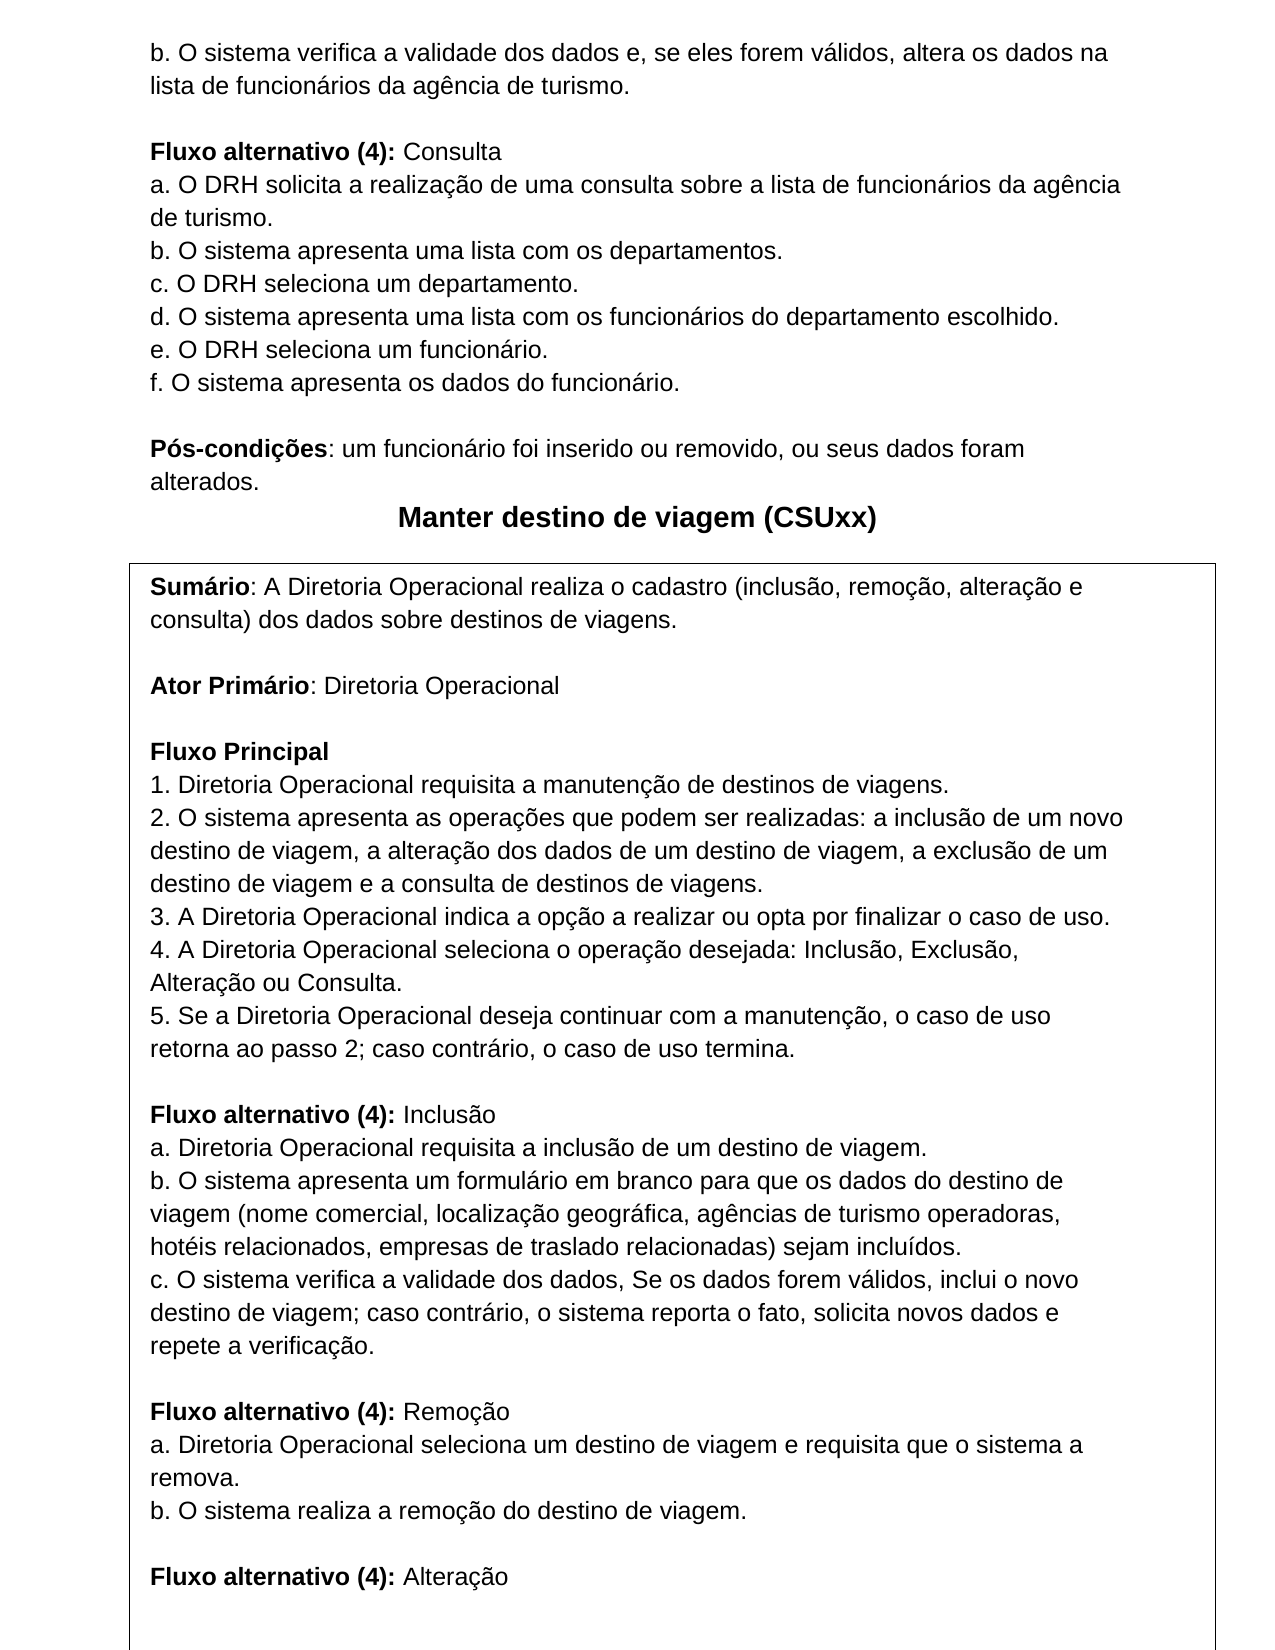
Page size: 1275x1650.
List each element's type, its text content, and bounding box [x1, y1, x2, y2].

list O DRH seleciona um departamento. [150, 269, 1125, 298]
text Fluxo alternativo (4): Inclusão [150, 1100, 1125, 1129]
list 1. Diretoria Operacional requisita a manutenção de destinos de viagens. [150, 770, 1125, 798]
text Ator Primário: Diretoria Operacional [150, 671, 1125, 699]
text Fluxo alternativo (4): Alteração [150, 1562, 1125, 1591]
list O DRH seleciona um funcionário. [150, 335, 1125, 364]
list O sistema apresenta um formulário em branco para que os dados do destino de viagem (nome comercial, localização geográfica, agências de turismo operadoras, hotéis relacionados, empresas de traslado relacionadas) sejam incluídos. [150, 1166, 1125, 1261]
list Diretoria Operacional seleciona um destino de viagem e requisita que o sistema a remova. [150, 1430, 1125, 1492]
text Pós-condições: um funcionário foi inserido ou removido, ou seus dados foram alterados. [150, 434, 1125, 496]
list O sistema apresenta os dados do funcionário. [150, 368, 1125, 397]
list O sistema apresenta uma lista com os departamentos. [150, 236, 1125, 265]
text Sumário: A Diretoria Operacional realiza o cadastro (inclusão, remoção, alteração e consulta) dos dados sobre destinos de viagens. [150, 572, 1125, 633]
list 2. O sistema apresenta as operações que podem ser realizadas: a inclusão de um novo destino de viagem, a alteração dos dados de um destino de viagem, a exclusão de um destino de viagem e a consulta de destinos de viagens. [150, 803, 1125, 898]
list 5. Se a Diretoria Operacional deseja continuar com a manutenção, o caso de uso retorna ao passo 2; caso contrário, o caso de uso termina. [150, 1001, 1125, 1063]
text Fluxo Principal [150, 737, 1125, 766]
list 3. A Diretoria Operacional indica a opção a realizar ou opta por finalizar o caso de uso. [150, 902, 1125, 931]
list O sistema apresenta uma lista com os funcionários do departamento escolhido. [150, 302, 1125, 331]
text Fluxo alternativo (4): Remoção [150, 1397, 1125, 1426]
list O sistema realiza a remoção do destino de viagem. [150, 1496, 1125, 1525]
list O sistema verifica a validade dos dados e, se eles forem válidos, altera os dados na lista de funcionários da agência de turismo. [150, 38, 1125, 99]
text Manter destino de viagem (CSUxx) [150, 500, 1125, 534]
text Fluxo alternativo (4): Consulta [150, 137, 1125, 166]
list 4. A Diretoria Operacional seleciona o operação desejada: Inclusão, Exclusão, Alteração ou Consulta. [150, 935, 1125, 997]
list O DRH solicita a realização de uma consulta sobre a lista de funcionários da agência de turismo. [150, 170, 1125, 232]
list Diretoria Operacional requisita a inclusão de um destino de viagem. [150, 1133, 1125, 1162]
list O sistema verifica a validade dos dados, Se os dados forem válidos, inclui o novo destino de viagem; caso contrário, o sistema reporta o fato, solicita novos dados e repete a verificação. [150, 1265, 1125, 1360]
